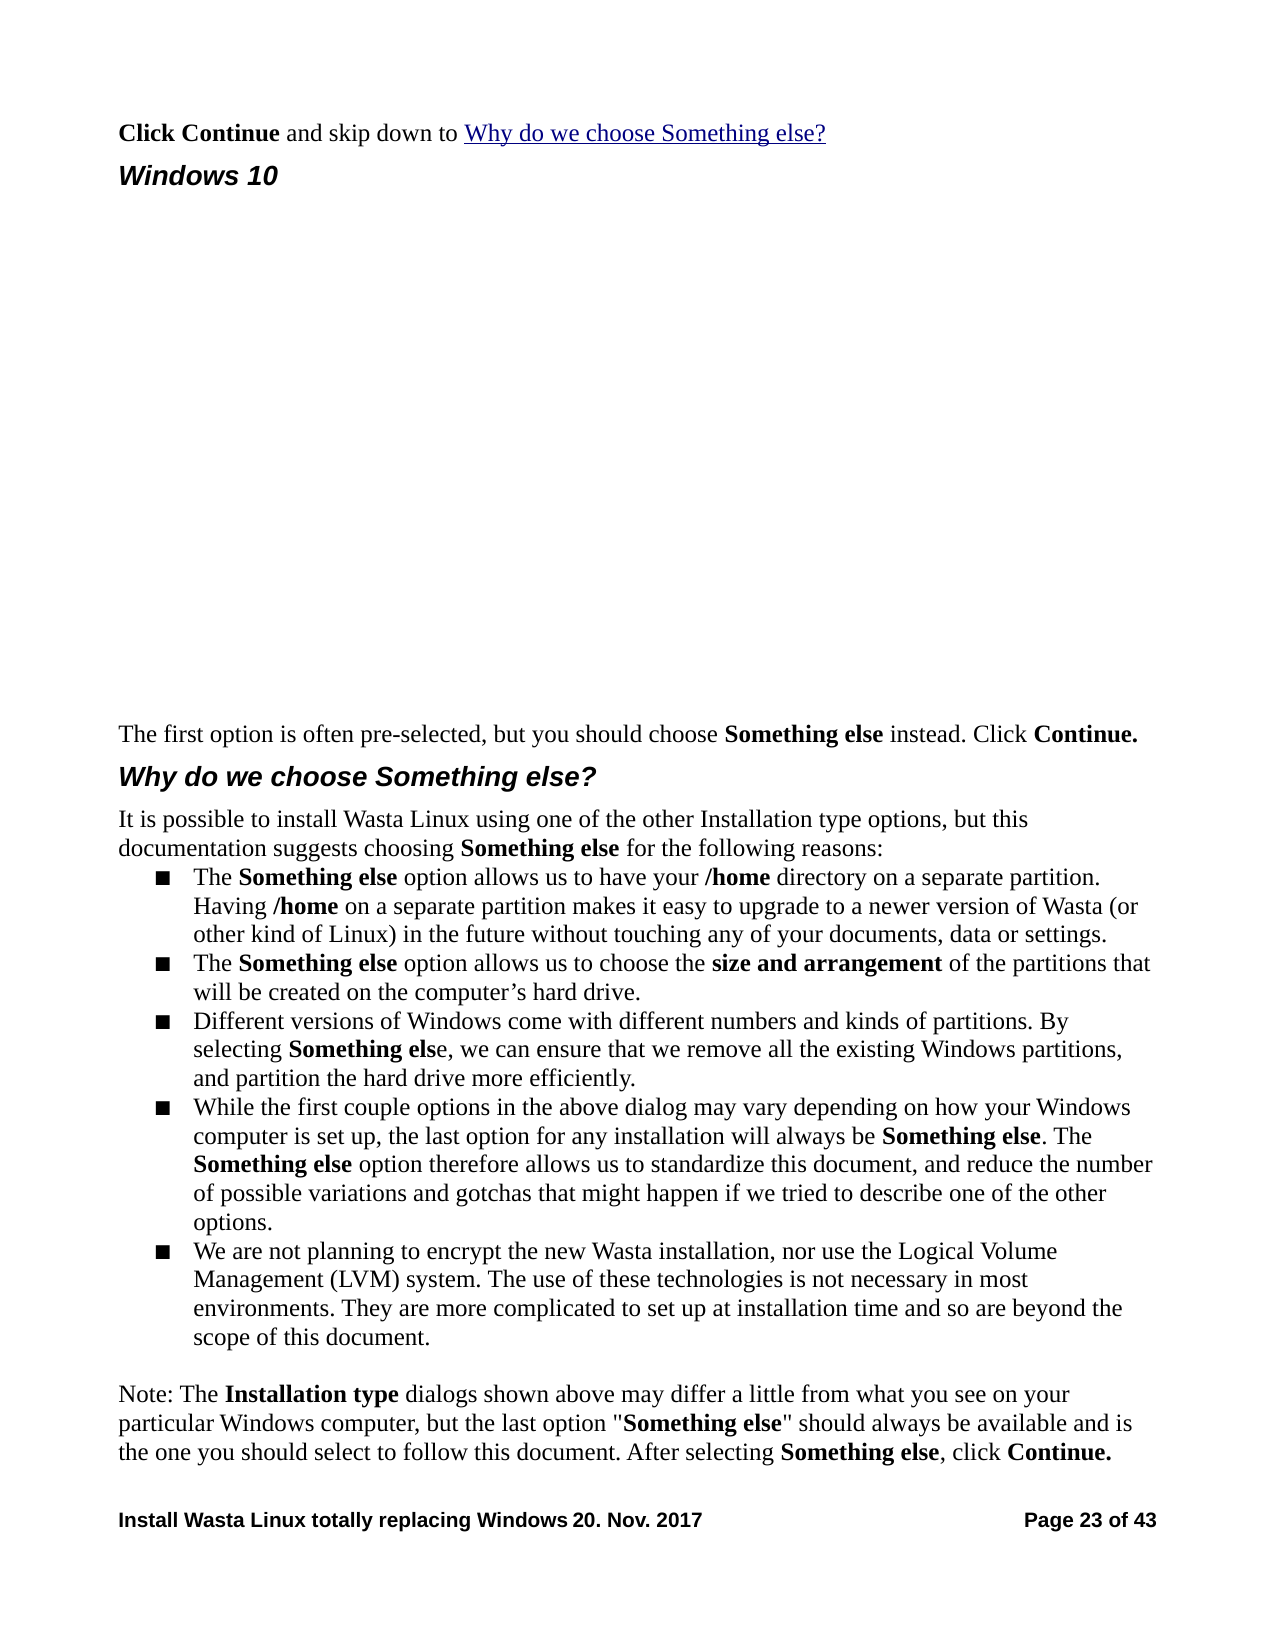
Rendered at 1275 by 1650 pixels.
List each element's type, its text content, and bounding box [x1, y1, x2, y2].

subtitle Windows 10 [118, 159, 1157, 191]
list The Something else option allows us to choose the size and arrangement of the partitions that will be created on the computer’s hard drive. [156, 948, 1157, 1006]
text The first option is often pre-selected, but you should choose Something else instead. Click Continue. [118, 719, 1157, 748]
text It is possible to install Wasta Linux using one of the other Installation type options, but this documentation suggests choosing Something else for the following reasons: [118, 804, 1157, 862]
list While the first couple options in the above dialog may vary depending on how your Windows computer is set up, the last option for any installation will always be Something else. The Something else option therefore allows us to standardize this document, and reduce the number of possible variations and gotchas that might happen if we tried to describe one of the other options. [156, 1092, 1157, 1236]
list Different versions of Windows come with different numbers and kinds of partitions. By selecting Something else, we can ensure that we remove all the existing Windows partitions, and partition the hard drive more efficiently. [156, 1006, 1157, 1092]
list The Something else option allows us to have your /home directory on a separate partition. Having /home on a separate partition makes it easy to upgrade to a newer version of Wasta (or other kind of Linux) in the future without touching any of your documents, data or settings. [156, 862, 1157, 948]
subtitle Why do we choose Something else? [118, 760, 1157, 792]
list We are not planning to encrypt the new Wasta installation, nor use the Logical Volume Management (LVM) system. The use of these technologies is not necessary in most environments. They are more complicated to set up at installation time and so are beyond the scope of this document. [156, 1236, 1157, 1351]
text Click Continue and skip down to Why do we choose Something else? [118, 118, 1157, 147]
text Note: The Installation type dialogs shown above may differ a little from what you see on your particular Windows computer, but the last option "Something else" should always be available and is the one you should select to follow this document. After selecting Something else, click Continue. [118, 1379, 1157, 1466]
